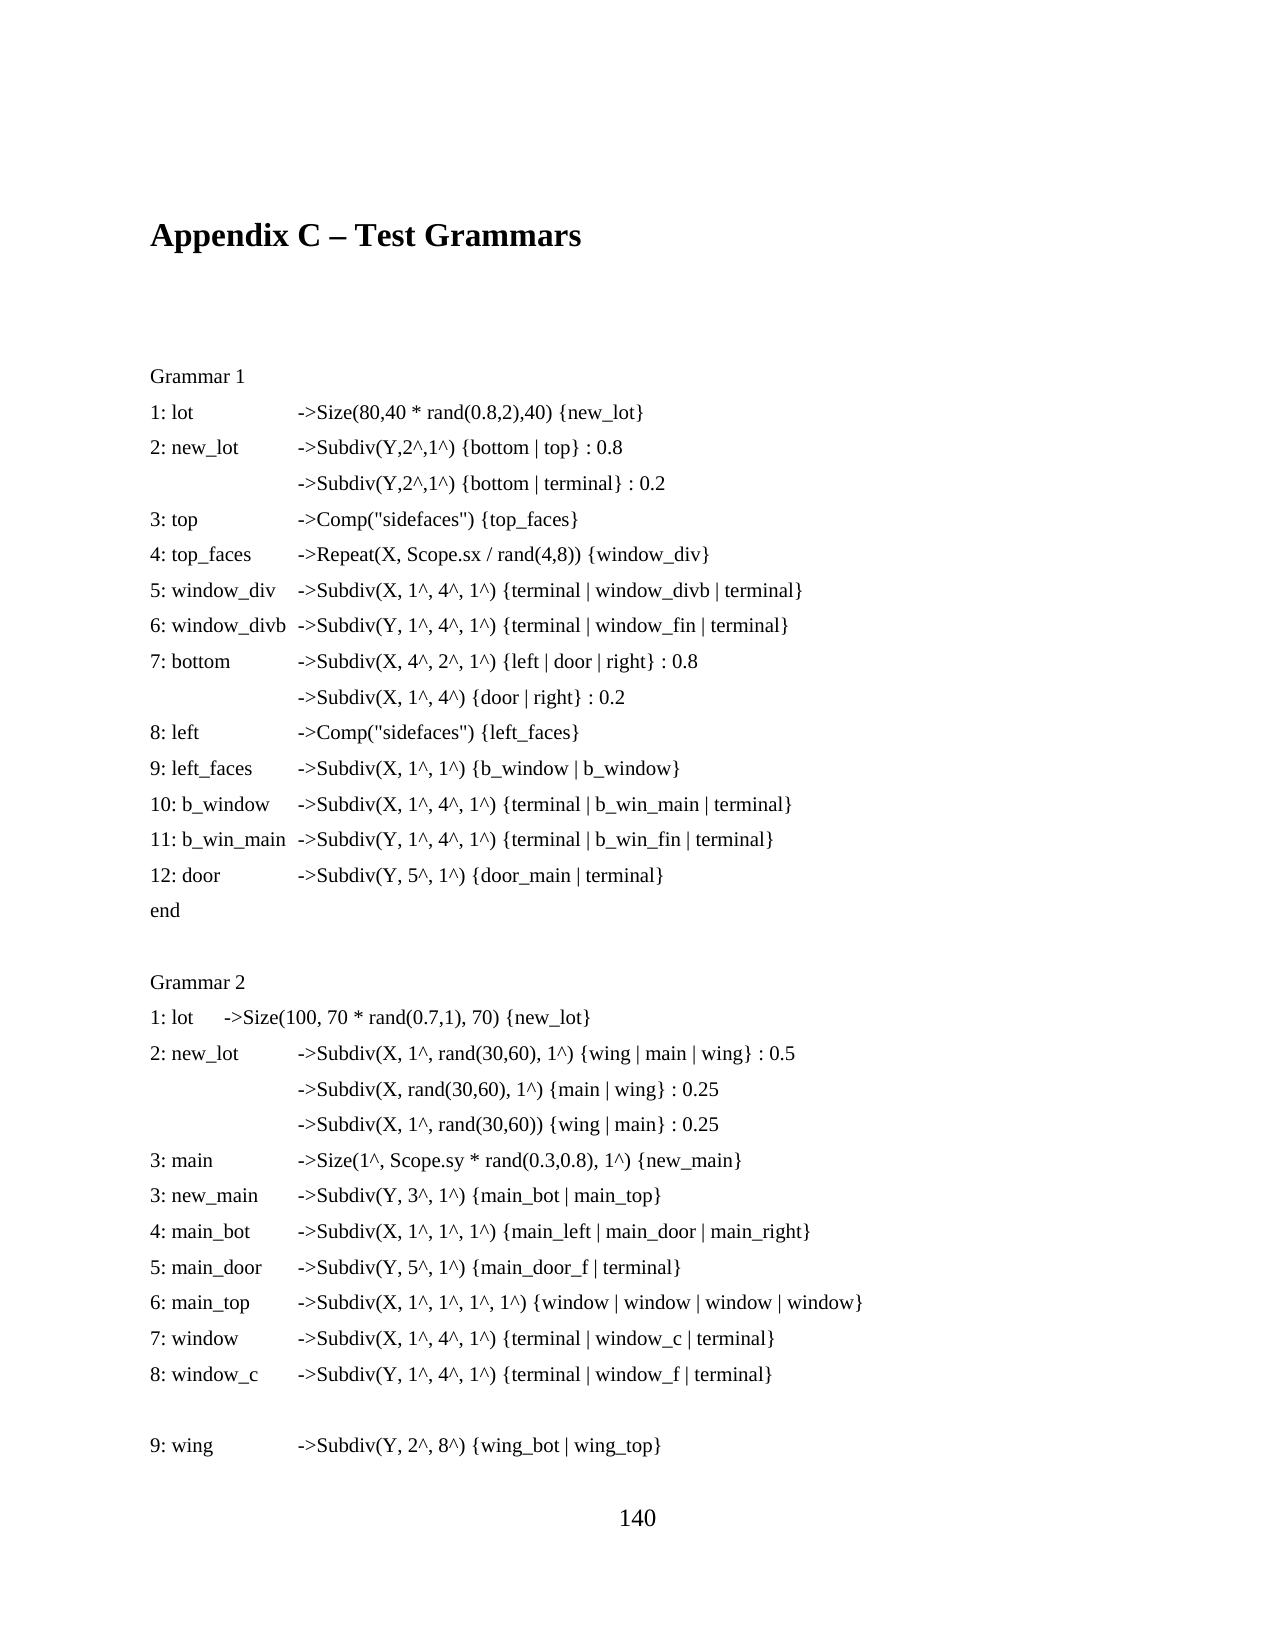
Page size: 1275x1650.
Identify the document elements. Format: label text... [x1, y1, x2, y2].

text 1: lot ->Size(80,40 * rand(0.8,2),40) {new_lot} [150, 401, 1125, 424]
text 9: left_faces ->Subdiv(X, 1^, 1^) {b_window | b_window} [150, 757, 1125, 780]
text 5: main_door ->Subdiv(Y, 5^, 1^) {main_door_f | terminal} [150, 1256, 1125, 1279]
text 2: new_lot ->Subdiv(Y,2^,1^) {bottom | top} : 0.8 [150, 436, 1125, 459]
text 3: top ->Comp("sidefaces") {top_faces} [150, 507, 1125, 531]
text 1: lot ->Size(100, 70 * rand(0.7,1), 70) {new_lot} [150, 1006, 1125, 1029]
text Grammar 1 [150, 365, 1125, 388]
text ->Subdiv(X, rand(30,60), 1^) {main | wing} : 0.25 [150, 1077, 1125, 1101]
text 6: window_divb ->Subdiv(Y, 1^, 4^, 1^) {terminal | window_fin | terminal} [150, 614, 1125, 637]
text ->Subdiv(X, 1^, rand(30,60)) {wing | main} : 0.25 [150, 1113, 1125, 1136]
text 12: door ->Subdiv(Y, 5^, 1^) {door_main | terminal} [150, 864, 1125, 887]
text 7: bottom ->Subdiv(X, 4^, 2^, 1^) {left | door | right} : 0.8 [150, 650, 1125, 673]
text 3: new_main ->Subdiv(Y, 3^, 1^) {main_bot | main_top} [150, 1184, 1125, 1207]
text 2: new_lot ->Subdiv(X, 1^, rand(30,60), 1^) {wing | main | wing} : 0.5 [150, 1042, 1125, 1065]
text 6: main_top ->Subdiv(X, 1^, 1^, 1^, 1^) {window | window | window | window} [150, 1291, 1125, 1314]
text 5: window_div ->Subdiv(X, 1^, 4^, 1^) {terminal | window_divb | terminal} [150, 579, 1125, 602]
text 9: wing ->Subdiv(Y, 2^, 8^) {wing_bot | wing_top} [150, 1434, 1125, 1457]
text 3: main ->Size(1^, Scope.sy * rand(0.3,0.8), 1^) {new_main} [150, 1149, 1125, 1172]
text 4: main_bot ->Subdiv(X, 1^, 1^, 1^) {main_left | main_door | main_right} [150, 1220, 1125, 1243]
text 10: b_window ->Subdiv(X, 1^, 4^, 1^) {terminal | b_win_main | terminal} [150, 792, 1125, 816]
text 7: window ->Subdiv(X, 1^, 4^, 1^) {terminal | window_c | terminal} [150, 1327, 1125, 1350]
text 4: top_faces ->Repeat(X, Scope.sx / rand(4,8)) {window_div} [150, 543, 1125, 566]
text 8: window_c ->Subdiv(Y, 1^, 4^, 1^) {terminal | window_f | terminal} [150, 1362, 1125, 1386]
text Appendix C – Test Grammars [150, 217, 1125, 254]
text ->Subdiv(Y,2^,1^) {bottom | terminal} : 0.2 [150, 472, 1125, 495]
text Grammar 2 [150, 971, 1125, 994]
text ->Subdiv(X, 1^, 4^) {door | right} : 0.2 [150, 686, 1125, 709]
text end [150, 899, 1125, 922]
text 8: left ->Comp("sidefaces") {left_faces} [150, 721, 1125, 744]
text 11: b_win_main ->Subdiv(Y, 1^, 4^, 1^) {terminal | b_win_fin | terminal} [150, 828, 1125, 851]
